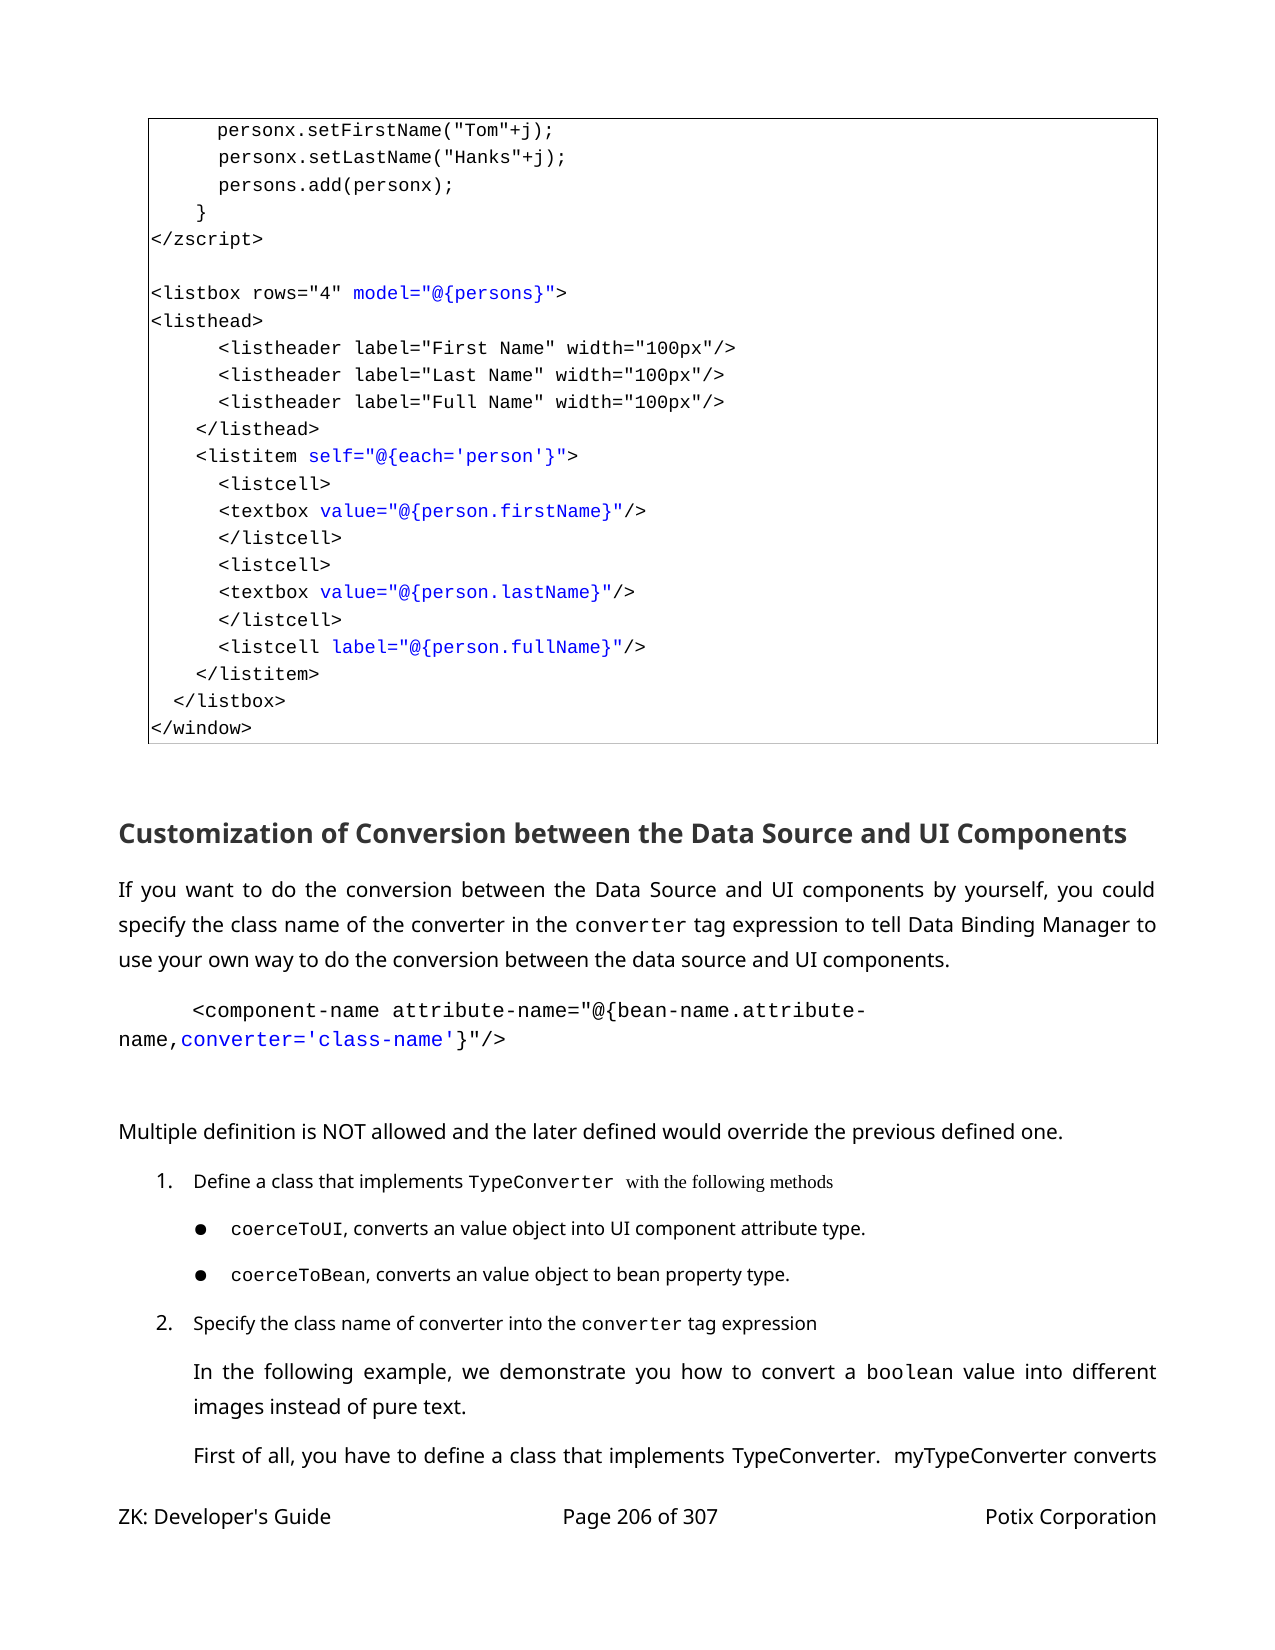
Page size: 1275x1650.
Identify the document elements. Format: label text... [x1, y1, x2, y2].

text </zscript> [149, 227, 1157, 251]
text <listheader label="Full Name" width="100px"/> [149, 390, 1157, 414]
text <component-name attribute-name="@{bean-name.attribute- name,converter='class-name'}"/> [118, 994, 1157, 1053]
text <listheader label="First Name" width="100px"/> [149, 336, 1157, 360]
list In the following example, we demonstrate you how to convert a boolean value into different images instead of pure text. [156, 1357, 1157, 1421]
text </window> [149, 716, 1157, 743]
text <listbox rows="4" model="@{persons}"> [149, 281, 1157, 306]
text <listitem self="@{each='person'}"> [149, 444, 1157, 469]
text <listcell label="@{person.fullName}"/> [149, 635, 1157, 659]
text </listbox> [149, 689, 1157, 713]
list coerceToUI, converts an value object into UI component attribute type. [193, 1215, 1157, 1241]
text </listhead> [149, 417, 1157, 441]
text personx.setLastName("Hanks"+j); [149, 145, 1157, 169]
subtitle Customization of Conversion between the Data Source and UI Components [118, 814, 1157, 851]
text <listheader label="Last Name" width="100px"/> [149, 363, 1157, 387]
list coerceToBean, converts an value object to bean property type. [193, 1262, 1157, 1287]
text persons.add(personx); [149, 172, 1157, 197]
text <listcell> [149, 553, 1157, 577]
list Specify the class name of converter into the converter tag expression [156, 1308, 1157, 1336]
text <listcell> [149, 472, 1157, 496]
list Define a class that implements TypeConverter with the following methods [156, 1166, 1157, 1194]
text If you want to do the conversion between the Data Source and UI components by yourself, you could specify the class name of the converter in the converter tag expression to tell Data Binding Manager to use your own way to do the conversion between the data source and UI components. [118, 875, 1157, 974]
text <listhead> [149, 308, 1157, 333]
text } [149, 200, 1157, 224]
text <textbox value="@{person.lastName}"/> [149, 580, 1157, 604]
text </listitem> [149, 662, 1157, 686]
text Multiple definition is NOT allowed and the later defined would override the previous defined one. [118, 1117, 1157, 1146]
text </listcell> [149, 526, 1157, 550]
list First of all, you have to define a class that implements TypeConverter. myTypeConverter converts [156, 1441, 1157, 1469]
text </listcell> [149, 607, 1157, 632]
text <textbox value="@{person.firstName}"/> [149, 499, 1157, 523]
text personx.setFirstName("Tom"+j); [149, 119, 1157, 142]
